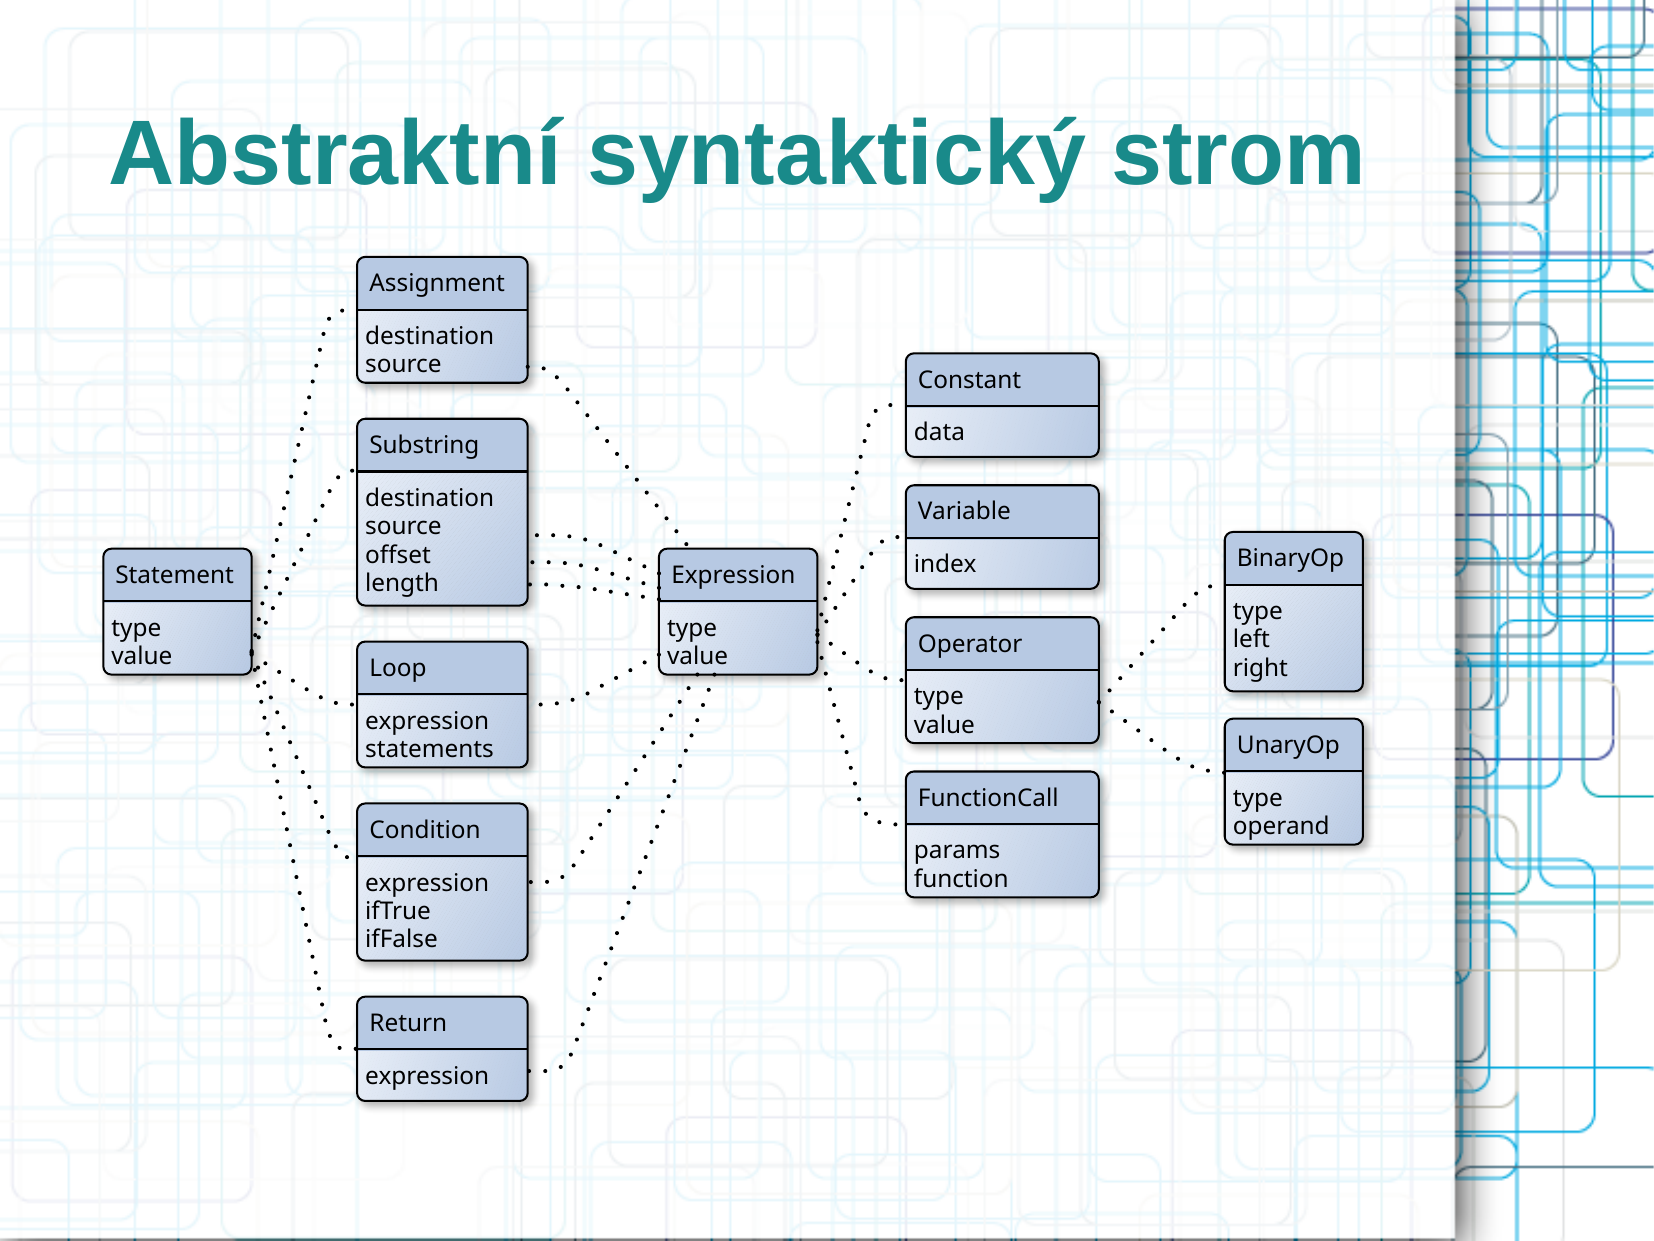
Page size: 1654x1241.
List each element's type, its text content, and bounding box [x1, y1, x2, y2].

picture [0, 0, 1654, 1241]
title Abstraktní syntaktický strom [59, 49, 1418, 257]
